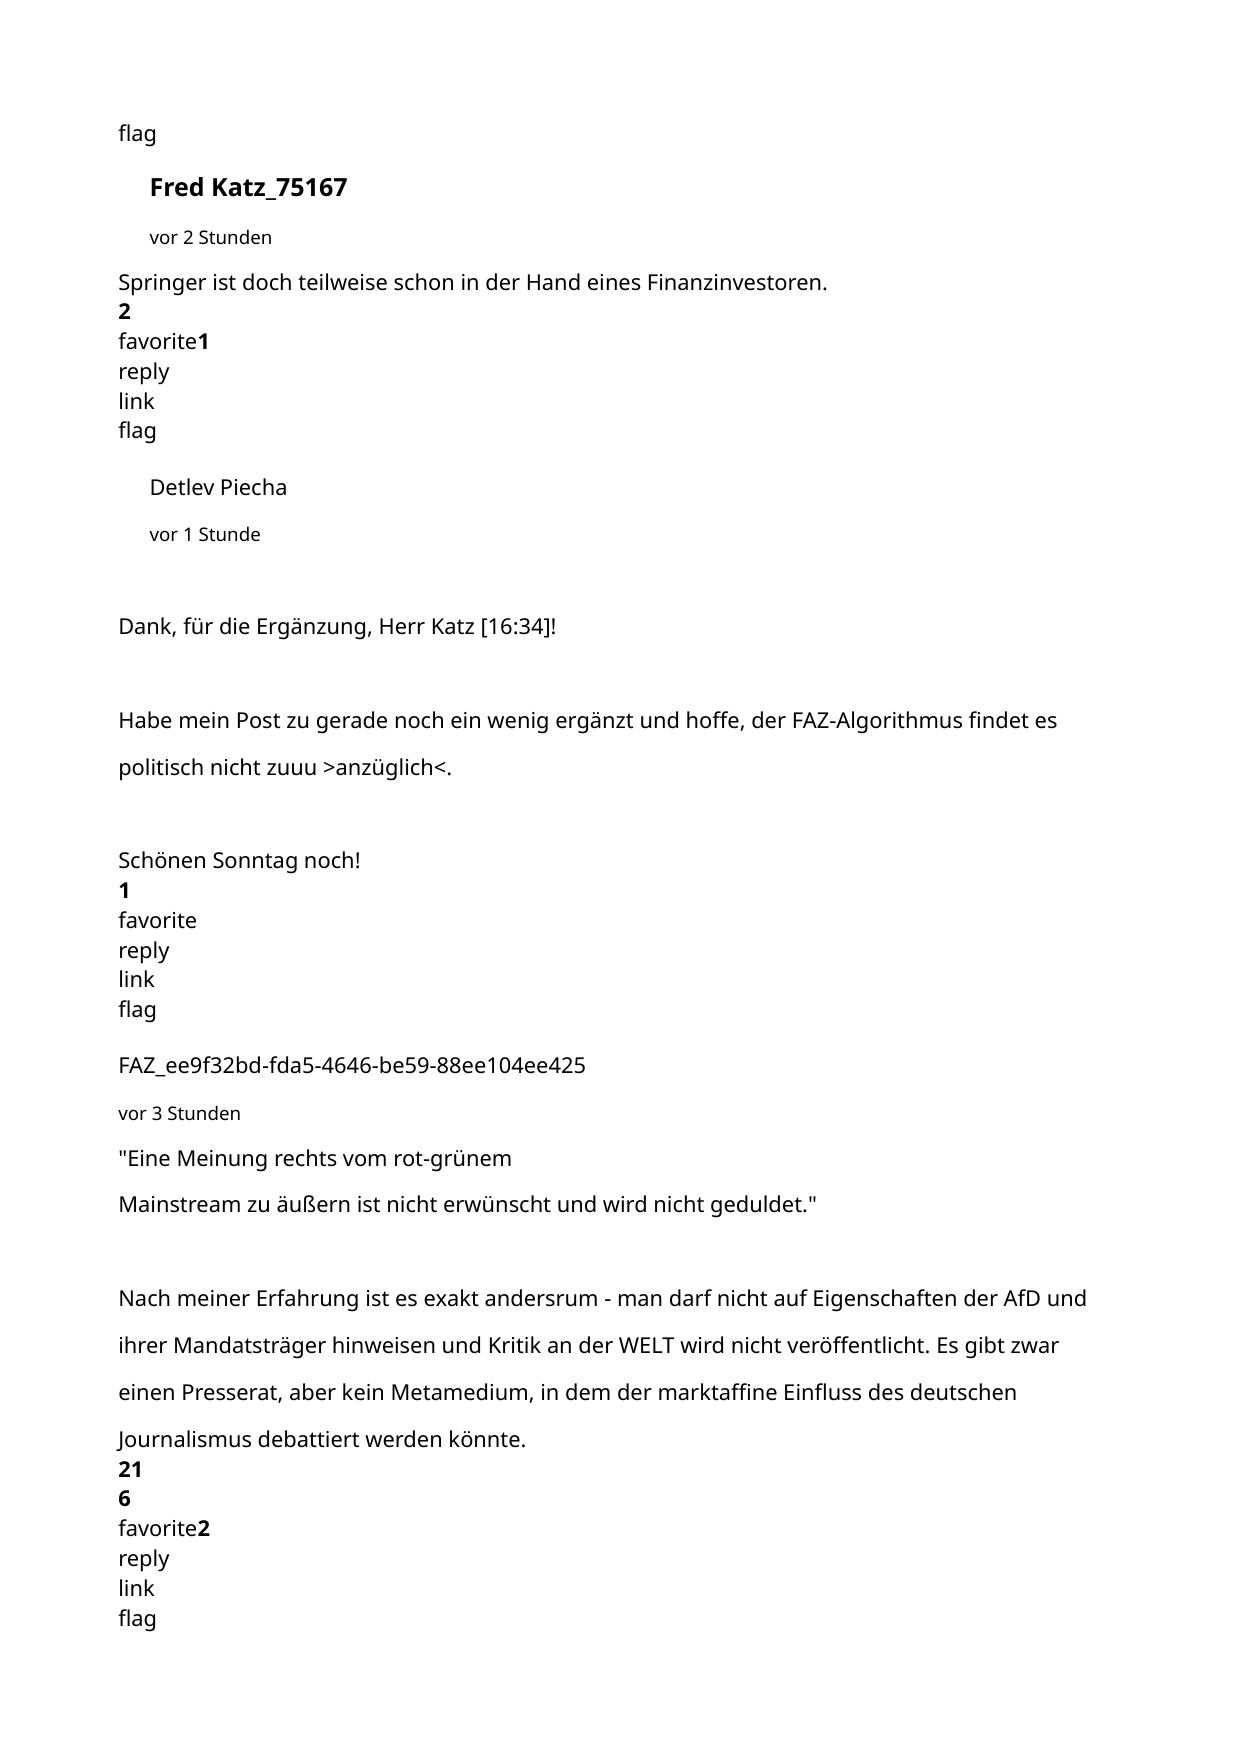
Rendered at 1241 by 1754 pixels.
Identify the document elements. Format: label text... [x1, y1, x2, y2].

text link [118, 964, 1122, 994]
text reply [118, 356, 1122, 386]
text favorite2 [118, 1513, 1122, 1543]
text Dank, für die Ergänzung, Herr Katz [16:34]! Habe mein Post zu gerade noch ein wenig ergänzt und hoffe, der FAZ-Algorithmus findet es politisch nicht zuuu >anzüglich<. Schönen Sonntag noch! [118, 547, 1122, 875]
text FAZ_ee9f32bd-fda5-4646-be59-88ee104ee425 [118, 1039, 1114, 1080]
text 6 [118, 1483, 1122, 1513]
text flag [118, 416, 1122, 445]
text flag [118, 994, 1122, 1024]
text 2 [118, 296, 1122, 326]
text link [118, 386, 1122, 416]
text 21 [118, 1454, 1122, 1483]
text favorite [118, 905, 1122, 934]
text 1 [118, 875, 1122, 905]
text Detlev Piecha [149, 461, 1114, 502]
text "Eine Meinung rechts vom rot-grünem Mainstream zu äußern ist nicht erwünscht und wird nicht geduldet." Nach meiner Erfahrung ist es exakt andersrum - man darf nicht auf Eigenschaften der AfD und ihrer Mandatsträger hinweisen und Kritik an der WELT wird nicht veröffentlicht. Es gibt zwar einen Presserat, aber kein Metamedium, in dem der marktaffine Einfluss des deutschen Journalismus debattiert werden könnte. [118, 1126, 1122, 1454]
text Springer ist doch teilweise schon in der Hand eines Finanzinvestoren. [118, 249, 1122, 296]
text flag [118, 1603, 1122, 1632]
text favorite1 [118, 326, 1122, 356]
text reply [118, 934, 1122, 964]
text link [118, 1573, 1122, 1603]
text vor 2 Stunden [149, 220, 1122, 249]
text vor 1 Stunde [149, 517, 1122, 547]
text Fred Katz_75167 [149, 163, 1114, 204]
text vor 3 Stunden [118, 1096, 1122, 1126]
text reply [118, 1543, 1122, 1573]
text flag [118, 118, 1122, 148]
